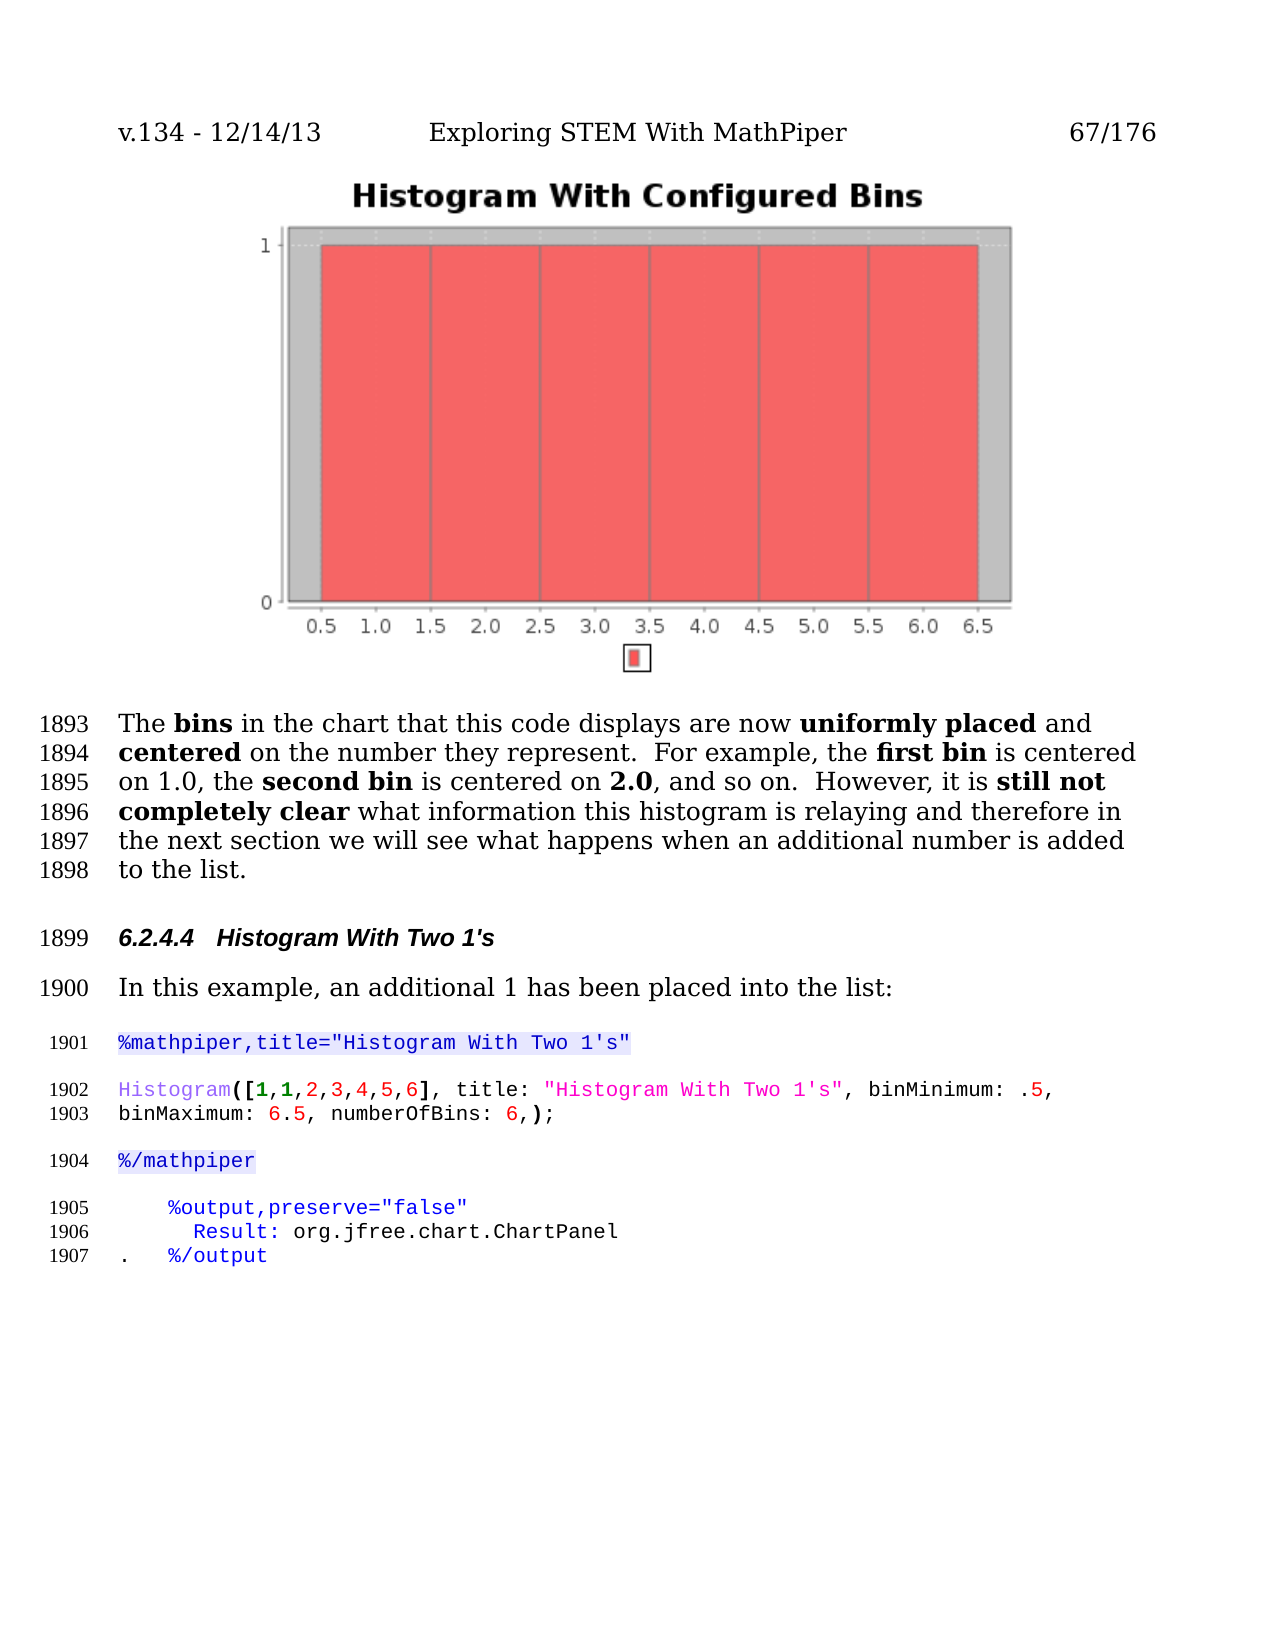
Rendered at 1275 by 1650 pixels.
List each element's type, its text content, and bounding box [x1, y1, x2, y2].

subtitle Histogram With Two 1's [118, 923, 1157, 952]
text Result: org.jfree.chart.ChartPanel [118, 1221, 1157, 1244]
text Histogram([1,1,2,3,4,5,6], title: "Histogram With Two 1's", binMinimum: .5, binMaximum: 6.5, numberOfBins: 6,); [118, 1079, 1157, 1126]
text In this example, an additional 1 has been placed into the list: [118, 973, 1157, 1002]
text The bins in the chart that this code displays are now uniformly placed and centered on the number they represent. For example, the first bin is centered on 1.0, the second bin is centered on 2.0, and so on. However, it is still not completely clear what information this histogram is relaying and therefore in the next section we will see what happens when an additional number is added to the list. [118, 708, 1157, 884]
text %/mathpiper [118, 1150, 1157, 1174]
text %mathpiper,title="Histogram With Two 1's" [118, 1032, 1157, 1055]
text . %/output [118, 1244, 1157, 1268]
text %output,preserve="false" [118, 1197, 1157, 1221]
picture [245, 176, 1030, 674]
